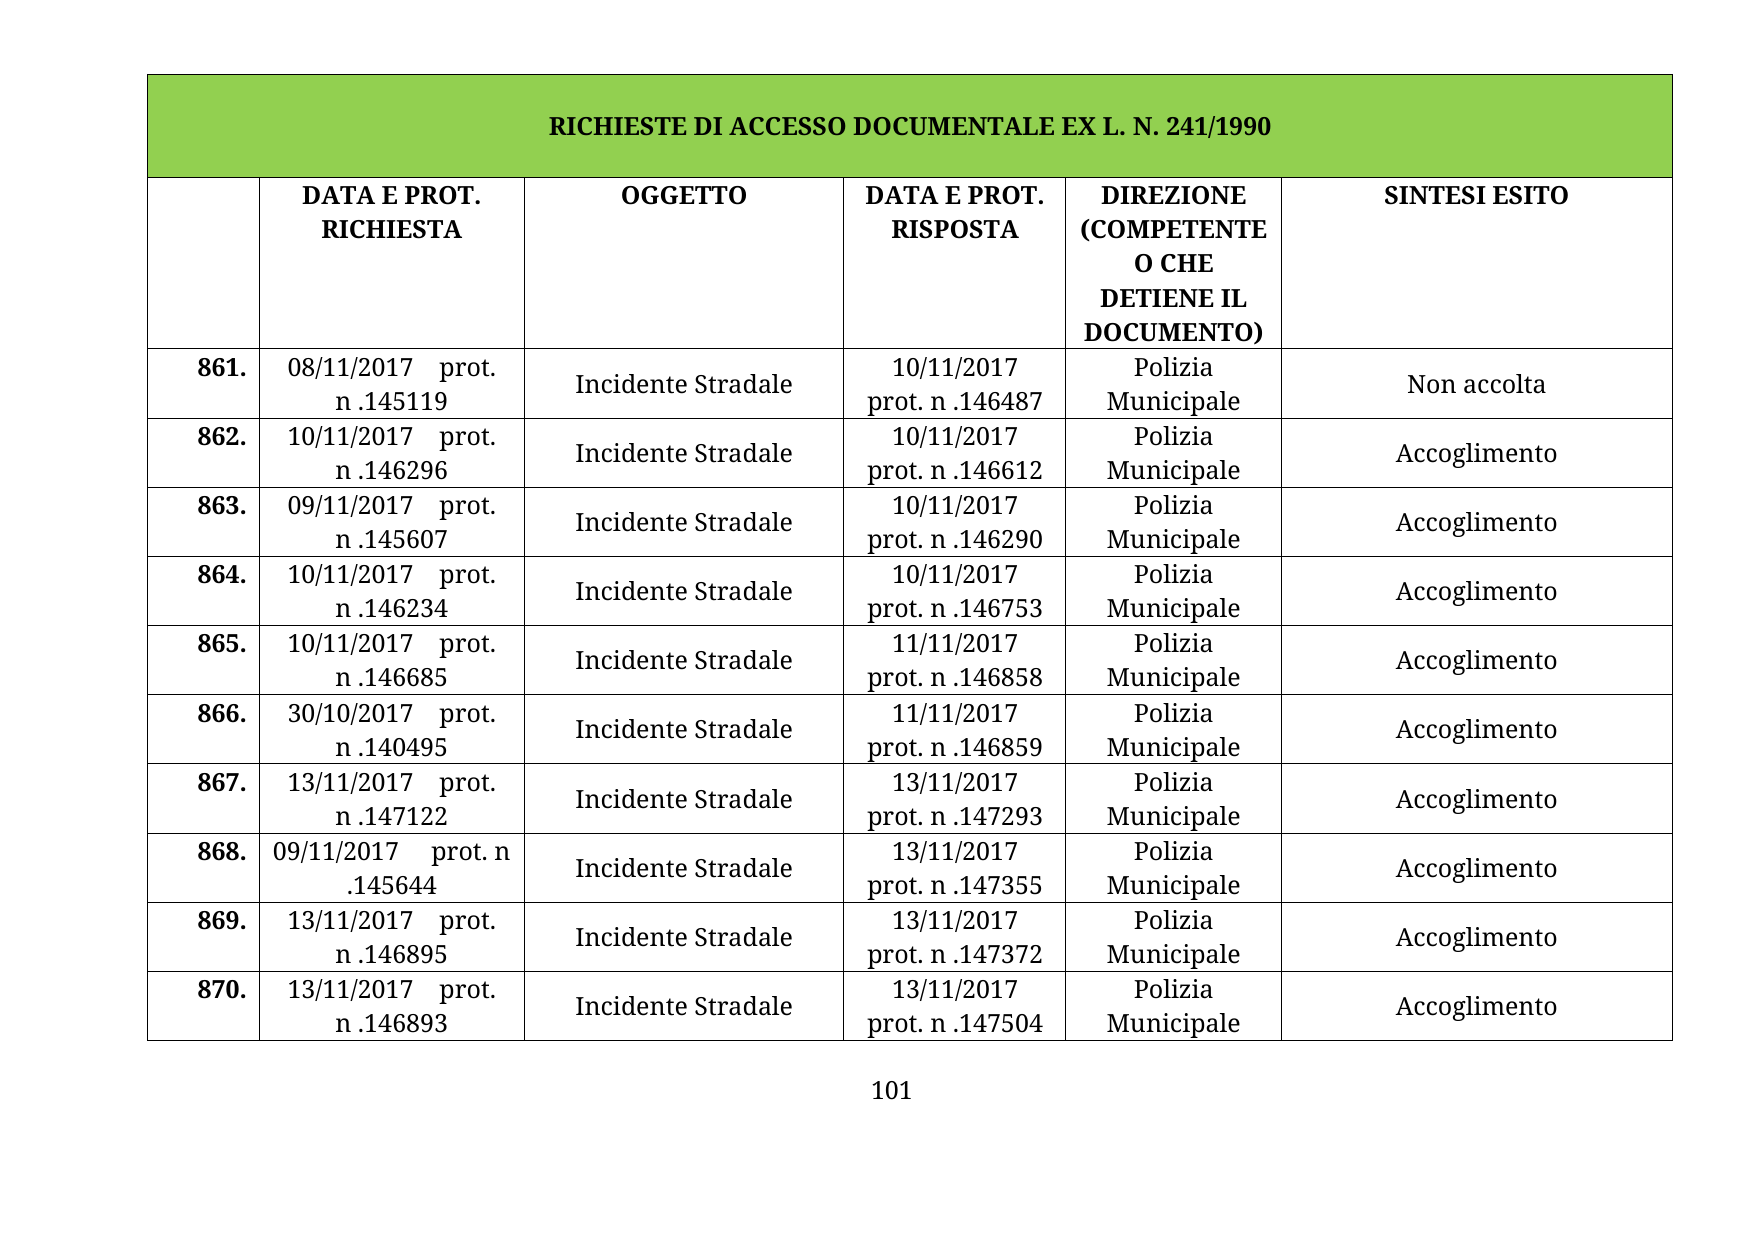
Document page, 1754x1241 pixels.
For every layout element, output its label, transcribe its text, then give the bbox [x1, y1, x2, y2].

table_cell [148, 349, 259, 417]
table_cell Polizia Municipale [1066, 834, 1281, 902]
table_cell DATA E PROT. RICHIESTA [260, 178, 524, 348]
table_cell Accoglimento [1282, 695, 1672, 763]
table_cell 08/11/2017 prot. n .145119 [260, 349, 524, 417]
table_cell Incidente Stradale [525, 764, 843, 832]
table_cell Accoglimento [1282, 972, 1672, 1040]
table_cell Polizia Municipale [1066, 695, 1281, 763]
table_cell 09/11/2017 prot. n .145644 [260, 834, 524, 902]
table_cell Incidente Stradale [525, 419, 843, 487]
table_cell Polizia Municipale [1066, 488, 1281, 556]
table_cell 13/11/2017 prot. n .147355 [844, 834, 1065, 902]
table_cell Incidente Stradale [525, 695, 843, 763]
table_cell DATA E PROT. RISPOSTA [844, 178, 1065, 348]
table_cell 13/11/2017 prot. n .146893 [260, 972, 524, 1040]
table_cell 10/11/2017 prot. n .146487 [844, 349, 1065, 417]
table_cell Accoglimento [1282, 557, 1672, 625]
table_cell [148, 557, 259, 625]
table_cell 13/11/2017 prot. n .147372 [844, 903, 1065, 971]
table_cell Accoglimento [1282, 626, 1672, 694]
table_cell Polizia Municipale [1066, 626, 1281, 694]
table_cell Incidente Stradale [525, 626, 843, 694]
table_cell Incidente Stradale [525, 557, 843, 625]
table_cell Accoglimento [1282, 419, 1672, 487]
table_cell Polizia Municipale [1066, 764, 1281, 832]
table_cell Polizia Municipale [1066, 419, 1281, 487]
table_cell Accoglimento [1282, 488, 1672, 556]
table_cell Polizia Municipale [1066, 557, 1281, 625]
table_cell 10/11/2017 prot. n .146612 [844, 419, 1065, 487]
table_cell Incidente Stradale [525, 834, 843, 902]
table_cell [148, 419, 259, 487]
table_cell [148, 834, 259, 902]
table_cell Incidente Stradale [525, 972, 843, 1040]
table_cell SINTESI ESITO [1282, 178, 1672, 348]
table_cell 30/10/2017 prot. n .140495 [260, 695, 524, 763]
table_cell Incidente Stradale [525, 488, 843, 556]
table_cell 10/11/2017 prot. n .146685 [260, 626, 524, 694]
table_cell 10/11/2017 prot. n .146296 [260, 419, 524, 487]
table_cell Incidente Stradale [525, 903, 843, 971]
table_cell [148, 178, 259, 348]
table_cell Incidente Stradale [525, 349, 843, 417]
table_cell 13/11/2017 prot. n .147504 [844, 972, 1065, 1040]
table_cell Accoglimento [1282, 903, 1672, 971]
table_cell 10/11/2017 prot. n .146753 [844, 557, 1065, 625]
table_cell Accoglimento [1282, 764, 1672, 832]
table_cell Accoglimento [1282, 834, 1672, 902]
table_cell Non accolta [1282, 349, 1672, 417]
table_cell Polizia Municipale [1066, 903, 1281, 971]
table_cell OGGETTO [525, 178, 843, 348]
table_cell Polizia Municipale [1066, 349, 1281, 417]
table_cell 11/11/2017 prot. n .146859 [844, 695, 1065, 763]
table_cell 09/11/2017 prot. n .145607 [260, 488, 524, 556]
table_cell Polizia Municipale [1066, 972, 1281, 1040]
table_cell 13/11/2017 prot. n .147293 [844, 764, 1065, 832]
table_cell 13/11/2017 prot. n .146895 [260, 903, 524, 971]
table_cell [148, 626, 259, 694]
table_cell 10/11/2017 prot. n .146290 [844, 488, 1065, 556]
table_cell DIREZIONE (COMPETENTE O CHE DETIENE IL DOCUMENTO) [1066, 178, 1281, 348]
table_cell 10/11/2017 prot. n .146234 [260, 557, 524, 625]
table_cell 13/11/2017 prot. n .147122 [260, 764, 524, 832]
table_cell [148, 695, 259, 763]
table_header RICHIESTE DI ACCESSO DOCUMENTALE EX L. N. 241/1990 [148, 75, 1672, 177]
table_cell [148, 488, 259, 556]
table_cell [148, 903, 259, 971]
table_cell [148, 764, 259, 832]
table_cell [148, 972, 259, 1040]
table_cell 11/11/2017 prot. n .146858 [844, 626, 1065, 694]
